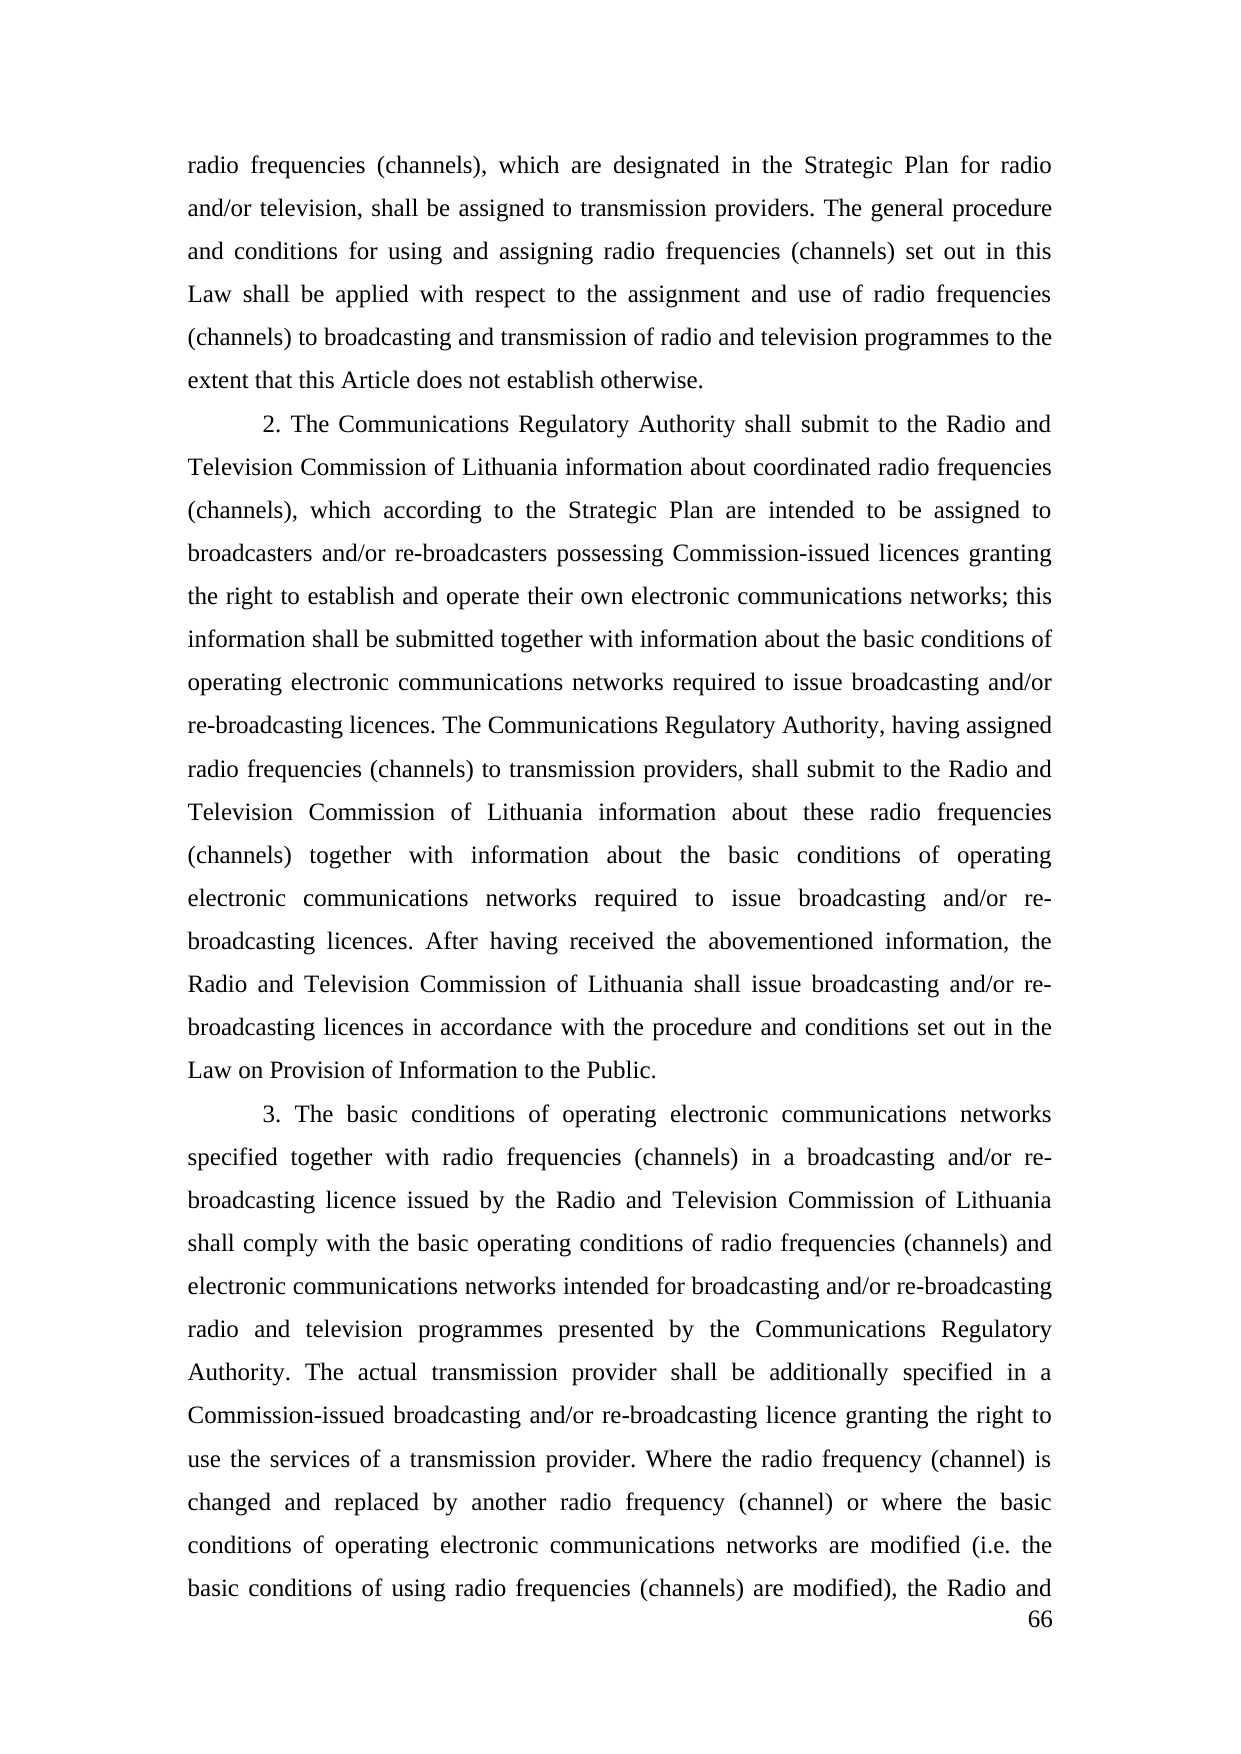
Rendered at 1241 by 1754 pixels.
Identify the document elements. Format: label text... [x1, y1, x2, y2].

text radio frequencies (channels), which are designated in the Strategic Plan for radio and/or television, shall be assigned to transmission providers. The general procedure and conditions for using and assigning radio frequencies (channels) set out in this Law shall be applied with respect to the assignment and use of radio frequencies (channels) to broadcasting and transmission of radio and television programmes to the extent that this Article does not establish otherwise. [187, 150, 1053, 394]
text 3. The basic conditions of operating electronic communications networks specified together with radio frequencies (channels) in a broadcasting and/or re-broadcasting licence issued by the Radio and Television Commission of Lithuania shall comply with the basic operating conditions of radio frequencies (channels) and electronic communications networks intended for broadcasting and/or re-broadcasting radio and television programmes presented by the Communications Regulatory Authority. The actual transmission provider shall be additionally specified in a Commission-issued broadcasting and/or re-broadcasting licence granting the right to use the services of a transmission provider. Where the radio frequency (channel) is changed and replaced by another radio frequency (channel) or where the basic conditions of operating electronic communications networks are modified (i.e. the basic conditions of using radio frequencies (channels) are modified), the Radio and [187, 1099, 1053, 1602]
text 2. The Communications Regulatory Authority shall submit to the Radio and Television Commission of Lithuania information about coordinated radio frequencies (channels), which according to the Strategic Plan are intended to be assigned to broadcasters and/or re-broadcasters possessing Commission-issued licences granting the right to establish and operate their own electronic communications networks; this information shall be submitted together with information about the basic conditions of operating electronic communications networks required to issue broadcasting and/or re-broadcasting licences. The Communications Regulatory Authority, having assigned radio frequencies (channels) to transmission providers, shall submit to the Radio and Television Commission of Lithuania information about these radio frequencies (channels) together with information about the basic conditions of operating electronic communications networks required to issue broadcasting and/or re-broadcasting licences. After having received the abovementioned information, the Radio and Television Commission of Lithuania shall issue broadcasting and/or re-broadcasting licences in accordance with the procedure and conditions set out in the Law on Provision of Information to the Public. [187, 409, 1053, 1084]
